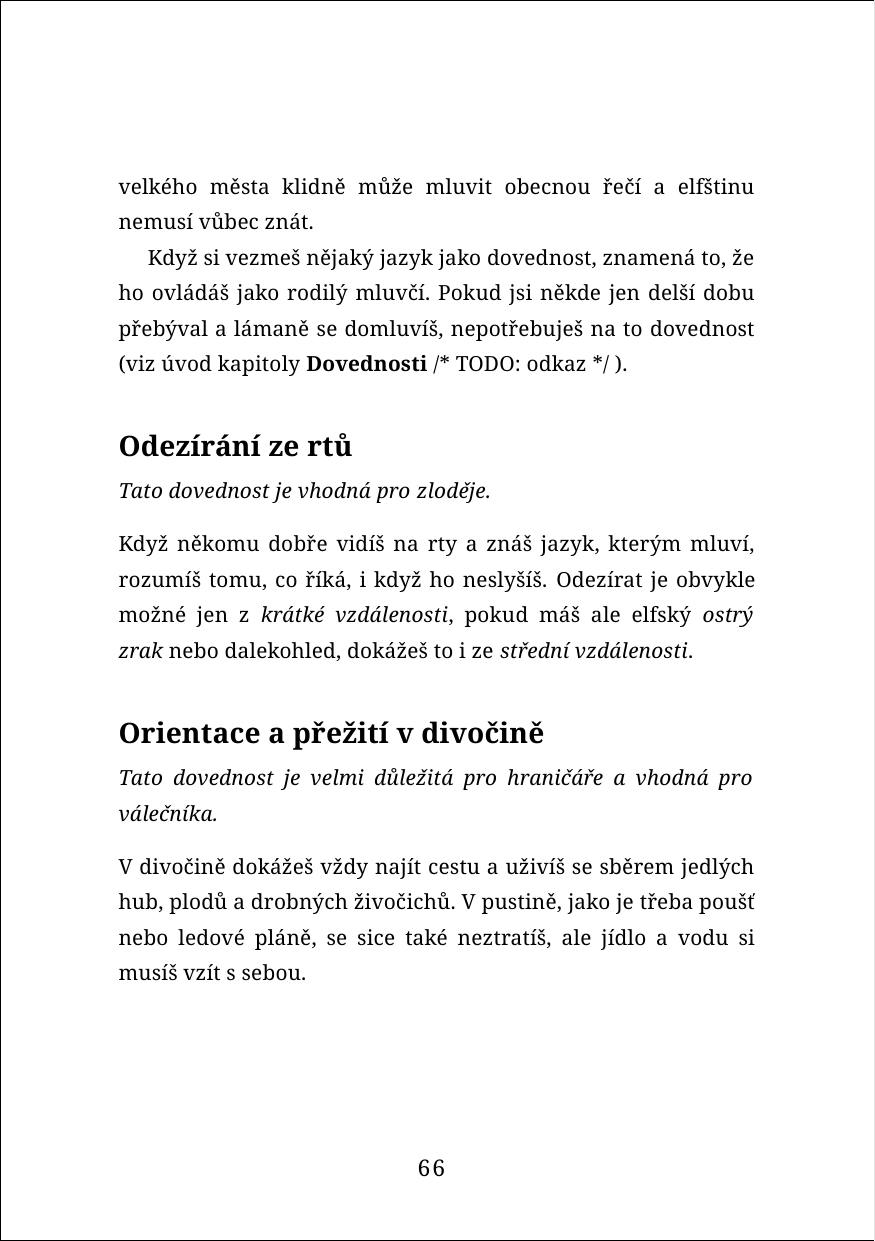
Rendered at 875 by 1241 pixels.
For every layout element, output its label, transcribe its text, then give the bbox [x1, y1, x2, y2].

text Tato dovednost je velmi důležitá pro hraničáře a vhodná pro válečníka. [118, 763, 756, 827]
subtitle Odezírání ze rtů [118, 426, 756, 464]
text velkého města klidně může mluvit obecnou řečí a elfštinu nemusí vůbec znát. Když si vezmeš nějaký jazyk jako dovednost, znamená to, že ho ovládáš jako rodilý mluvčí. Pokud jsi někde jen delší dobu přebýval a lámaně se domluvíš, nepotřebuješ na to dovednost (viz úvod kapitoly Dovednosti /* TODO: odkaz */ ). [118, 172, 756, 378]
text V divočině dokážeš vždy najít cestu a uživíš se sběrem jedlých hub, plodů a drobných živočichů. V pustině, jako je třeba poušť nebo ledové pláně, se sice také neztratíš, ale jídlo a vodu si musíš vzít s sebou. [118, 852, 756, 987]
subtitle Orientace a přežití v divočině [118, 713, 756, 751]
text Když někomu dobře vidíš na rty a znáš jazyk, kterým mluví, rozumíš tomu, co říká, i když ho neslyšíš. Odezírat je obvykle možné jen z krátké vzdálenosti, pokud máš ale elfský ostrý zrak nebo dalekohled, dokážeš to i ze střední vzdálenosti. [118, 529, 756, 664]
text Tato dovednost je vhodná pro zloděje. [118, 476, 756, 505]
